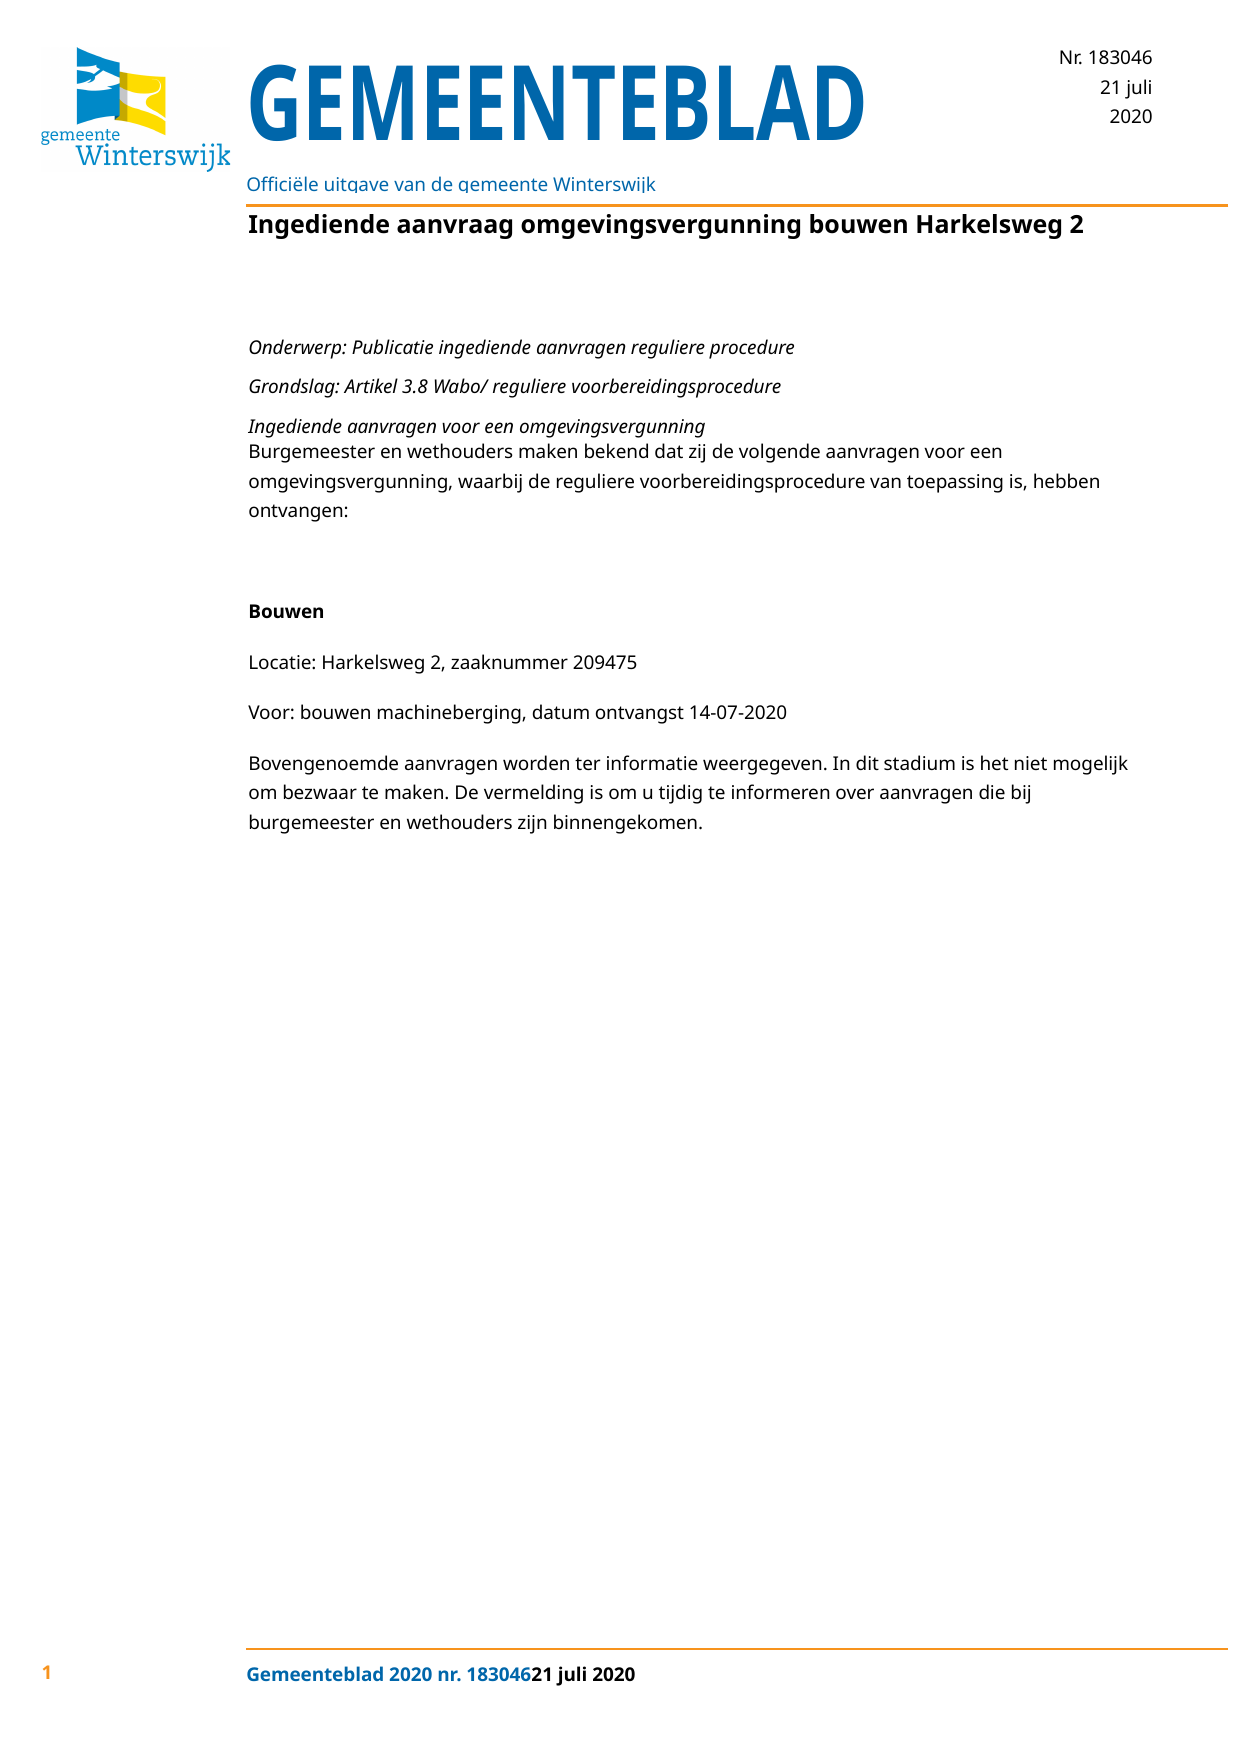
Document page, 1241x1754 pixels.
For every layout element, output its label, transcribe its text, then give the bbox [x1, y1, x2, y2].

text Onderwerp: Publicatie ingediende aanvragen reguliere procedure [248, 334, 1152, 360]
text Bovengenoemde aanvragen worden ter informatie weergegeven. In dit stadium is het niet mogelijk om bezwaar te maken. De vermelding is om u tijdig te informeren over aanvragen die bij burgemeester en wethouders zijn binnengekomen. [248, 750, 1152, 835]
text Grondslag: Artikel 3.8 Wabo/ reguliere voorbereidingsprocedure [248, 373, 1152, 399]
text Bouwen [248, 598, 1152, 624]
picture [225, 153, 231, 162]
text Ingediende aanvraag omgevingsvergunning bouwen Harkelsweg 2 [248, 207, 1152, 241]
text Burgemeester en wethouders maken bekend dat zij de volgende aanvragen voor een omgevingsvergunning, waarbij de reguliere voorbereidingsprocedure van toepassing is, hebben ontvangen: [248, 438, 1152, 523]
text Ingediende aanvragen voor een omgevingsvergunning [248, 413, 1152, 438]
text Voor: bouwen machineberging, datum ontvangst 14-07-2020 [248, 699, 1152, 725]
text Locatie: Harkelsweg 2, zaaknummer 209475 [248, 649, 1152, 675]
picture [41, 47, 231, 172]
